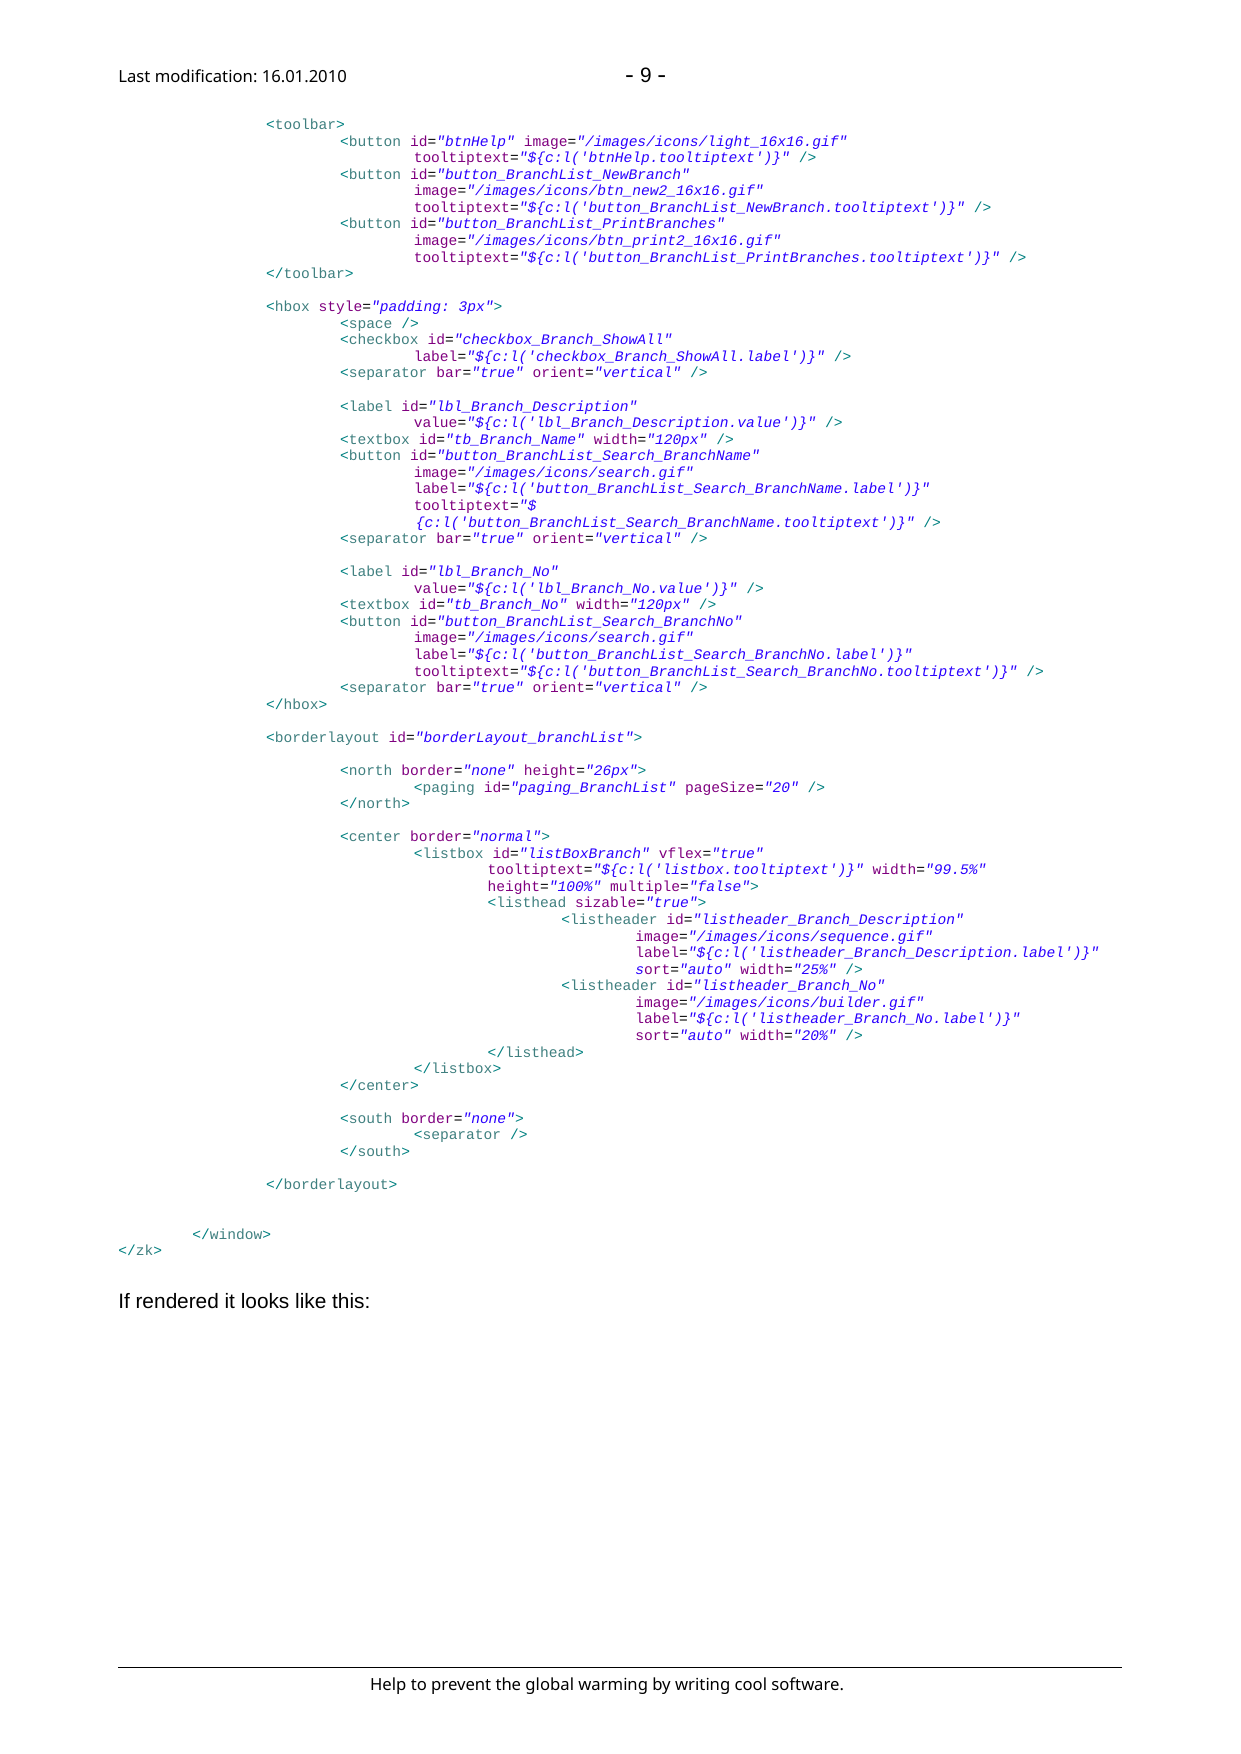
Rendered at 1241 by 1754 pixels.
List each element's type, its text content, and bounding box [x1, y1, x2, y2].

text </zk> [118, 1243, 1122, 1260]
text </toolbar> [118, 266, 1122, 283]
text </hbox> [118, 697, 1122, 713]
text <textbox id="tb_Branch_Name" width="120px" /> [118, 432, 1122, 448]
text <north border="none" height="26px"> [118, 763, 1122, 780]
text tooltiptext="${c:l('button_BranchList_PrintBranches.tooltiptext')}" /> [118, 250, 1122, 266]
text tooltiptext="${c:l('button_BranchList_Search_BranchNo.tooltiptext')}" /> [118, 664, 1122, 680]
text label="${c:l('button_BranchList_Search_BranchName.label')}" [118, 482, 1122, 498]
text </north> [118, 796, 1122, 813]
text </listhead> [118, 1045, 1122, 1061]
text </listbox> [118, 1061, 1122, 1078]
text <separator /> [118, 1128, 1122, 1144]
text <listheader id="listheader_Branch_No" [118, 978, 1122, 995]
text <space /> [118, 316, 1122, 333]
text value="${c:l('lbl_Branch_No.value')}" /> [118, 581, 1122, 598]
text <textbox id="tb_Branch_No" width="120px" /> [118, 598, 1122, 614]
text <button id="button_BranchList_Search_BranchName" [118, 448, 1122, 465]
text <button id="button_BranchList_NewBranch" [118, 167, 1122, 183]
text label="${c:l('button_BranchList_Search_BranchNo.label')}" [118, 647, 1122, 664]
text image="/images/icons/search.gif" [118, 631, 1122, 647]
text image="/images/icons/btn_new2_16x16.gif" [118, 183, 1122, 200]
text <checkbox id="checkbox_Branch_ShowAll" [118, 333, 1122, 349]
text <label id="lbl_Branch_Description" [118, 399, 1122, 415]
text <button id="button_BranchList_PrintBranches" [118, 217, 1122, 233]
text tooltiptext="${c:l('btnHelp.tooltiptext')}" /> [118, 150, 1122, 167]
text <center border="normal"> [118, 829, 1122, 846]
text <label id="lbl_Branch_No" [118, 564, 1122, 581]
text <listheader id="listheader_Branch_Description" [118, 912, 1122, 929]
text <separator bar="true" orient="vertical" /> [118, 531, 1122, 548]
text <button id="btnHelp" image="/images/icons/light_16x16.gif" [118, 134, 1122, 150]
text <separator bar="true" orient="vertical" /> [118, 366, 1122, 382]
text <listbox id="listBoxBranch" vflex="true" [118, 846, 1122, 863]
text label="${c:l('listheader_Branch_No.label')}" [118, 1012, 1122, 1028]
text label="${c:l('checkbox_Branch_ShowAll.label')}" /> [118, 349, 1122, 366]
text image="/images/icons/btn_print2_16x16.gif" [118, 233, 1122, 250]
text value="${c:l('lbl_Branch_Description.value')}" /> [118, 415, 1122, 432]
text </center> [118, 1078, 1122, 1094]
text image="/images/icons/sequence.gif" [118, 929, 1122, 945]
text <borderlayout id="borderLayout_branchList"> [118, 730, 1122, 747]
text sort="auto" width="20%" /> [118, 1028, 1122, 1045]
text <button id="button_BranchList_Search_BranchNo" [118, 614, 1122, 631]
text </south> [118, 1144, 1122, 1161]
text <listhead sizable="true"> [118, 896, 1122, 912]
text image="/images/icons/search.gif" [118, 465, 1122, 482]
text tooltiptext="${c:l('button_BranchList_NewBranch.tooltiptext')}" /> [118, 200, 1122, 217]
text <separator bar="true" orient="vertical" /> [118, 680, 1122, 697]
text tooltiptext="$ [118, 498, 1122, 515]
text <hbox style="padding: 3px"> [118, 299, 1122, 316]
text <paging id="paging_BranchList" pageSize="20" /> [118, 780, 1122, 796]
text height="100%" multiple="false"> [118, 879, 1122, 896]
text {c:l('button_BranchList_Search_BranchName.tooltiptext')}" /> [118, 515, 1122, 531]
text </borderlayout> [118, 1177, 1122, 1194]
text <toolbar> [118, 117, 1122, 134]
text </window> [118, 1227, 1122, 1243]
text If rendered it looks like this: [118, 1289, 1122, 1313]
text tooltiptext="${c:l('listbox.tooltiptext')}" width="99.5%" [118, 863, 1122, 879]
text sort="auto" width="25%" /> [118, 962, 1122, 978]
text <south border="none"> [118, 1111, 1122, 1128]
text label="${c:l('listheader_Branch_Description.label')}" [118, 945, 1122, 962]
text image="/images/icons/builder.gif" [118, 995, 1122, 1012]
